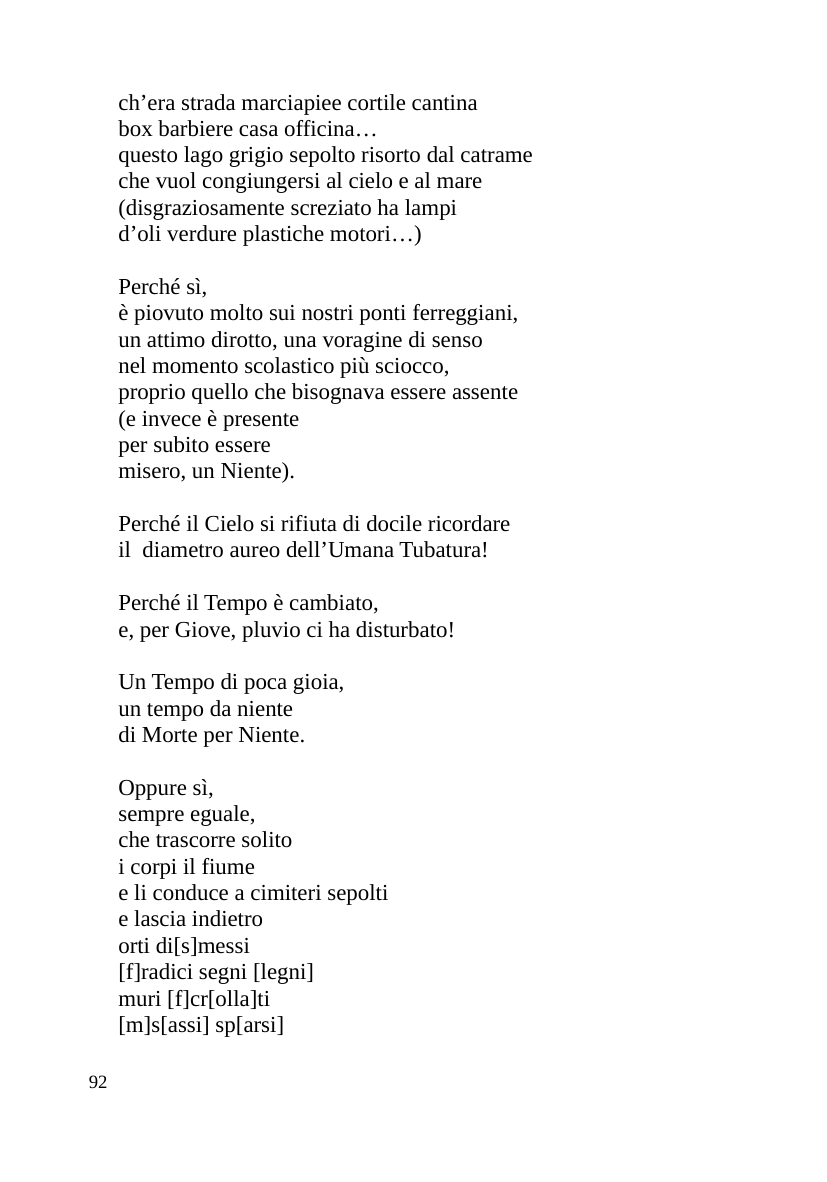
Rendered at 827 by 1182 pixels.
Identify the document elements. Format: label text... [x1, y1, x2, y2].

text Perché sì, [88, 273, 738, 299]
text misero, un Niente). [88, 457, 738, 484]
text (disgraziosamente screziato ha lampi [88, 194, 738, 220]
text e li conduce a cimiteri sepolti [88, 879, 738, 906]
text per subito essere [88, 431, 738, 457]
text box barbiere casa officina… [88, 115, 738, 141]
text un tempo da niente [88, 695, 738, 721]
text e lascia indietro [88, 906, 738, 932]
text che trascorre solito [88, 826, 738, 853]
text Perché il Cielo si rifiuta di docile ricordare [88, 510, 738, 537]
text il diametro aureo dell’Umana Tubatura! [88, 537, 738, 563]
text nel momento scolastico più sciocco, [88, 352, 738, 378]
text un attimo dirotto, una voragine di senso [88, 326, 738, 352]
text proprio quello che bisognava essere assente [88, 378, 738, 405]
text e, per Giove, pluvio ci ha disturbato! [88, 616, 738, 642]
text è piovuto molto sui nostri ponti ferreggiani, [88, 299, 738, 326]
text [f]radici segni [legni] [88, 958, 738, 984]
text Un Tempo di poca gioia, [88, 668, 738, 695]
text di Morte per Niente. [88, 721, 738, 747]
text Oppure sì, [88, 774, 738, 800]
text muri [f]cr[olla]ti [88, 984, 738, 1011]
text orti di[s]messi [88, 932, 738, 958]
text d’oli verdure plastiche motori…) [88, 220, 738, 247]
text sempre eguale, [88, 800, 738, 826]
text i corpi il fiume [88, 853, 738, 879]
text [m]s[assi] sp[arsi] [88, 1011, 738, 1037]
text questo lago grigio sepolto risorto dal catrame [88, 141, 738, 168]
text Perché il Tempo è cambiato, [88, 589, 738, 616]
text (e invece è presente [88, 405, 738, 431]
text ch’era strada marciapiee cortile cantina [88, 88, 738, 115]
text che vuol congiungersi al cielo e al mare [88, 168, 738, 194]
